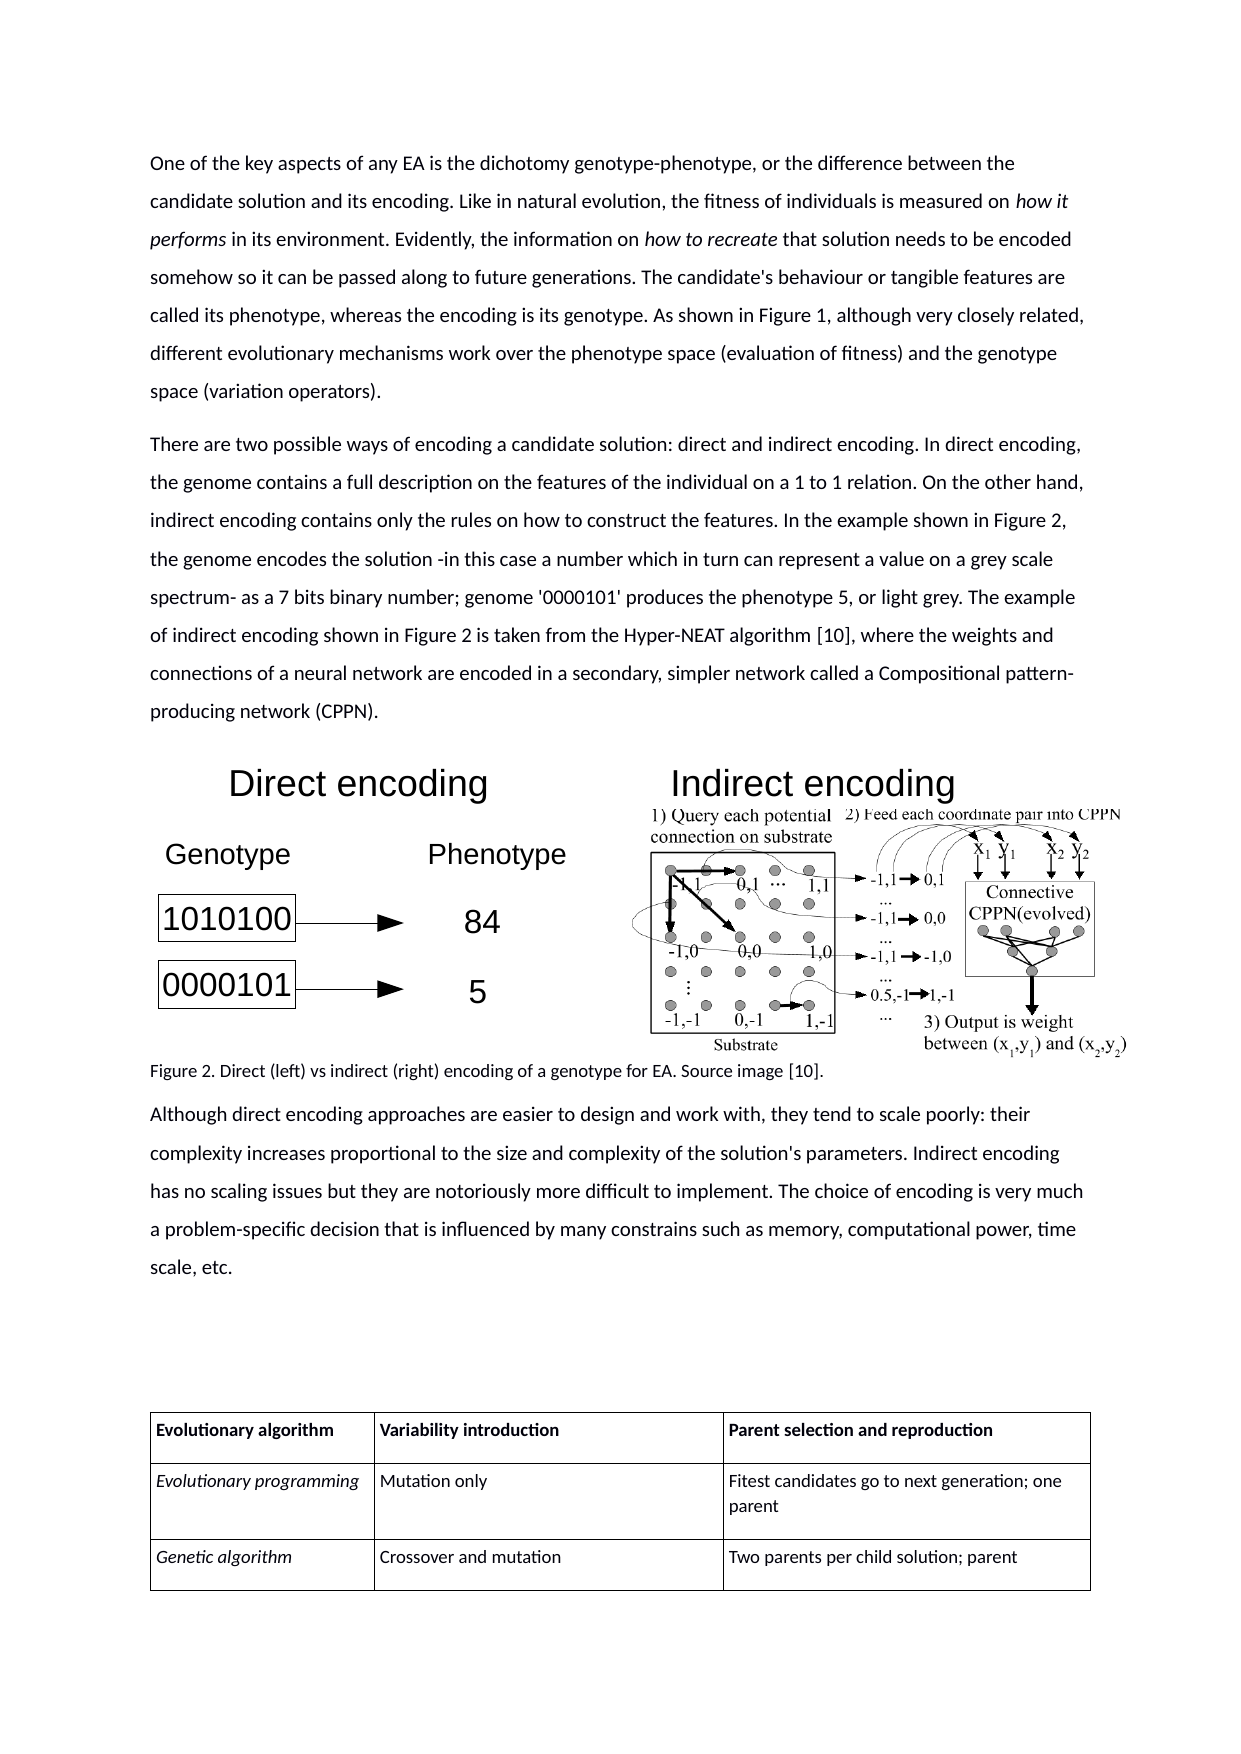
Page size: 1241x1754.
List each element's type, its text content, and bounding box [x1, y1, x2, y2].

table_cell Crossover and mutation [375, 1540, 723, 1590]
text One of the key aspects of any EA is the dichotomy genotype-phenotype, or the difference between the candidate solution and its encoding. Like in natural evolution, the fitness of individuals is measured on how it performs in its environment. Evidently, the information on how to recreate that solution needs to be encoded somehow so it can be passed along to future generations. The candidate's behaviour or tangible features are called its phenotype, whereas the encoding is its genotype. As shown in Figure 1, although very closely related, different evolutionary mechanisms work over the phenotype space (evaluation of fitness) and the genotype space (variation operators). [150, 150, 1090, 404]
text Although direct encoding approaches are easier to design and work with, they tend to scale poorly: their complexity increases proportional to the size and complexity of the solution's parameters. Indirect encoding has no scaling issues but they are notoriously more difficult to implement. The choice of encoding is very much a problem-specific decision that is influenced by many constrains such as memory, computational power, time scale, etc. [150, 1102, 1090, 1279]
table_cell Genetic algorithm [151, 1540, 374, 1590]
table_header Parent selection and reproduction [724, 1413, 1090, 1463]
table_cell Mutation only [375, 1464, 723, 1539]
table_header Variability introduction [375, 1413, 723, 1463]
text Figure 2. Direct (left) vs indirect (right) encoding of a genotype for EA. Source image [10]⁠. [150, 754, 1090, 1082]
table_cell Evolutionary programming [151, 1464, 374, 1539]
picture [630, 809, 1129, 1058]
text There are two possible ways of encoding a candidate solution: direct and indirect encoding. In direct encoding, the genome contains a full description on the features of the individual on a 1 to 1 relation. On the other hand, indirect encoding contains only the rules on how to construct the features. In the example shown in Figure 2, the genome encodes the solution -in this case a number which in turn can represent a value on a grey scale spectrum- as a 7 bits binary number; genome '0000101' produces the phenotype 5, or light grey. The example of indirect encoding shown in Figure 2 is taken from the Hyper-NEAT algorithm [10]⁠, where the weights and connections of a neural network are encoded in a secondary, simpler network called a Compositional pattern-producing network (CPPN). [150, 431, 1090, 724]
table_header Evolutionary algorithm [151, 1413, 374, 1463]
table_cell Fitest candidates go to next generation; one parent [724, 1464, 1090, 1539]
table_cell Two parents per child solution; parent [724, 1540, 1090, 1590]
